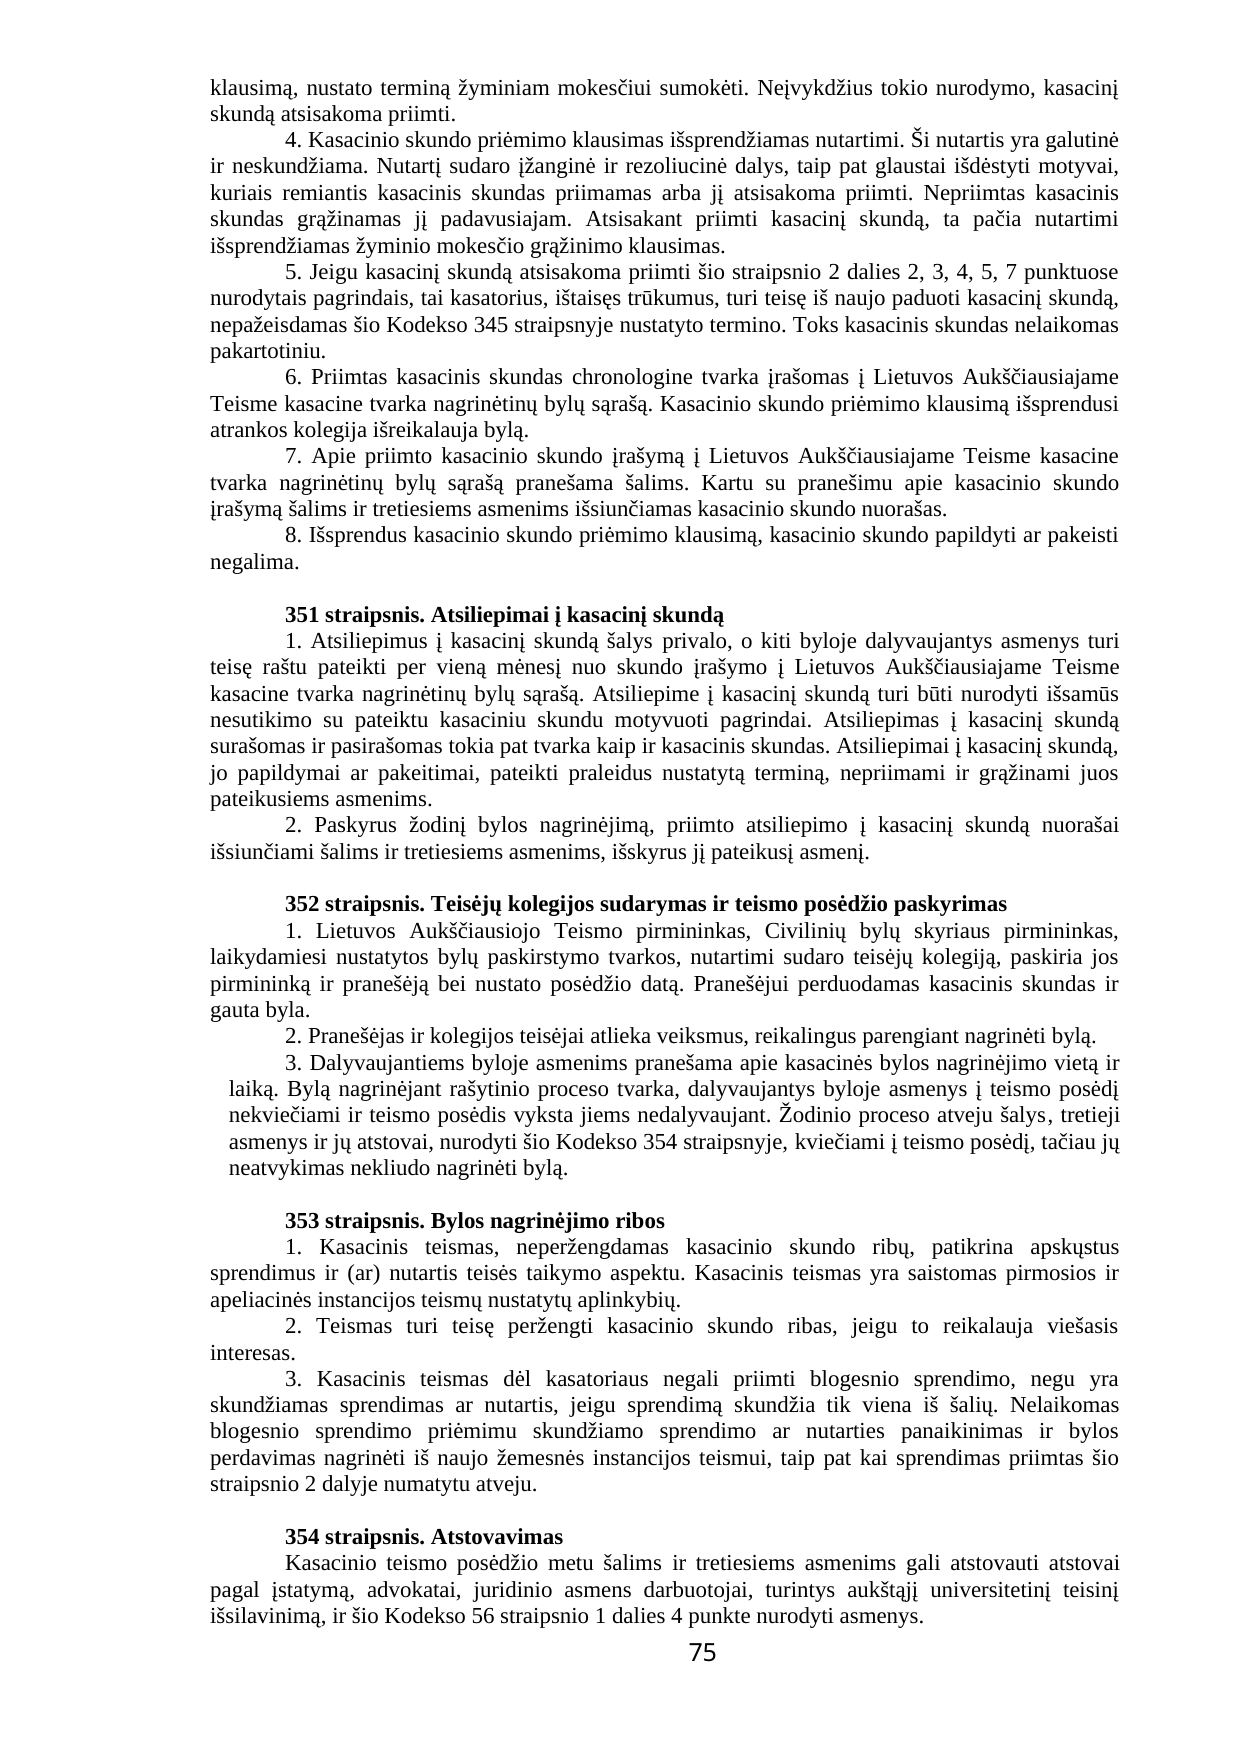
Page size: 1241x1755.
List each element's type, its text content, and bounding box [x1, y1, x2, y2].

text 351 straipsnis. Atsiliepimai į kasacinį skundą [210, 601, 1120, 627]
text 1. Atsiliepimus į kasacinį skundą šalys privalo, o kiti byloje dalyvaujantys asmenys turi teisę raštu pateikti per vieną mėnesį nuo skundo įrašymo į Lietuvos Aukščiausiajame Teisme kasacine tvarka nagrinėtinų bylų sąrašą. Atsiliepime į kasacinį skundą turi būti nurodyti išsamūs nesutikimo su pateiktu kasaciniu skundu motyvuoti pagrindai. Atsiliepimas į kasacinį skundą surašomas ir pasirašomas tokia pat tvarka kaip ir kasacinis skundas. Atsiliepimai į kasacinį skundą, jo papildymai ar pakeitimai, pateikti praleidus nustatytą terminą, nepriimami ir grąžinami juos pateikusiems asmenims. [210, 627, 1120, 811]
text 8. Išsprendus kasacinio skundo priėmimo klausimą, kasacinio skundo papildyti ar pakeisti negalima. [210, 522, 1120, 574]
text 2. Pranešėjas ir kolegijos teisėjai atlieka veiksmus, reikalingus parengiant nagrinėti bylą. [210, 1022, 1120, 1049]
text 353 straipsnis. Bylos nagrinėjimo ribos [210, 1207, 1120, 1233]
text klausimą, nustato terminą žyminiam mokesčiui sumokėti. Neįvykdžius tokio nurodymo, kasacinį skundą atsisakoma priimti. [210, 73, 1120, 126]
text 6. Priimtas kasacinis skundas chronologine tvarka įrašomas į Lietuvos Aukščiausiajame Teisme kasacine tvarka nagrinėtinų bylų sąrašą. Kasacinio skundo priėmimo klausimą išsprendusi atrankos kolegija išreikalauja bylą. [210, 363, 1120, 442]
text 3. Kasacinis teismas dėl kasatoriaus negali priimti blogesnio sprendimo, negu yra skundžiamas sprendimas ar nutartis, jeigu sprendimą skundžia tik viena iš šalių. Nelaikomas blogesnio sprendimo priėmimu skundžiamo sprendimo ar nutarties panaikinimas ir bylos perdavimas nagrinėti iš naujo žemesnės instancijos teismui, taip pat kai sprendimas priimtas šio straipsnio 2 dalyje numatytu atveju. [210, 1365, 1120, 1497]
text 1. Kasacinis teismas, neperžengdamas kasacinio skundo ribų, patikrina apskųstus sprendimus ir (ar) nutartis teisės taikymo aspektu. Kasacinis teismas yra saistomas pirmosios ir apeliacinės instancijos teismų nustatytų aplinkybių. [210, 1233, 1120, 1312]
text 352 straipsnis. Teisėjų kolegijos sudarymas ir teismo posėdžio paskyrimas [210, 891, 1120, 917]
text 3. Dalyvaujantiems byloje asmenims pranešama apie kasacinės bylos nagrinėjimo vietą ir laiką. Bylą nagrinėjant rašytinio proceso tvarka, dalyvaujantys byloje asmenys į teismo posėdį nekviečiami ir teismo posėdis vyksta jiems nedalyvaujant. Žodinio proceso atveju šalys, tretieji asmenys ir jų atstovai, nurodyti šio Kodekso 354 straipsnyje, kviečiami į teismo posėdį, tačiau jų neatvykimas nekliudo nagrinėti bylą. [229, 1049, 1120, 1180]
text 2. Teismas turi teisę peržengti kasacinio skundo ribas, jeigu to reikalauja viešasis interesas. [210, 1312, 1120, 1365]
text 1. Lietuvos Aukščiausiojo Teismo pirmininkas, Civilinių bylų skyriaus pirmininkas, laikydamiesi nustatytos bylų paskirstymo tvarkos, nutartimi sudaro teisėjų kolegiją, paskiria jos pirmininką ir pranešėją bei nustato posėdžio datą. Pranešėjui perduodamas kasacinis skundas ir gauta byla. [210, 917, 1120, 1022]
text 354 straipsnis. Atstovavimas [210, 1523, 1120, 1549]
text Kasacinio teismo posėdžio metu šalims ir tretiesiems asmenims gali atstovauti atstovai pagal įstatymą, advokatai, juridinio asmens darbuotojai, turintys aukštąjį universitetinį teisinį išsilavinimą, ir šio Kodekso 56 straipsnio 1 dalies 4 punkte nurodyti asmenys. [210, 1549, 1120, 1628]
text 5. Jeigu kasacinį skundą atsisakoma priimti šio straipsnio 2 dalies 2, 3, 4, 5, 7 punktuose nurodytais pagrindais, tai kasatorius, ištaisęs trūkumus, turi teisę iš naujo paduoti kasacinį skundą, nepažeisdamas šio Kodekso 345 straipsnyje nustatyto termino. Toks kasacinis skundas nelaikomas pakartotiniu. [210, 258, 1120, 363]
text 2. Paskyrus žodinį bylos nagrinėjimą, priimto atsiliepimo į kasacinį skundą nuorašai išsiunčiami šalims ir tretiesiems asmenims, išskyrus jį pateikusį asmenį. [210, 811, 1120, 864]
text 4. Kasacinio skundo priėmimo klausimas išsprendžiamas nutartimi. Ši nutartis yra galutinė ir neskundžiama. Nutartį sudaro įžanginė ir rezoliucinė dalys, taip pat glaustai išdėstyti motyvai, kuriais remiantis kasacinis skundas priimamas arba jį atsisakoma priimti. Nepriimtas kasacinis skundas grąžinamas jį padavusiajam. Atsisakant priimti kasacinį skundą, ta pačia nutartimi išsprendžiamas žyminio mokesčio grąžinimo klausimas. [210, 126, 1120, 258]
text 7. Apie priimto kasacinio skundo įrašymą į Lietuvos Aukščiausiajame Teisme kasacine tvarka nagrinėtinų bylų sąrašą pranešama šalims. Kartu su pranešimu apie kasacinio skundo įrašymą šalims ir tretiesiems asmenims išsiunčiamas kasacinio skundo nuorašas. [210, 442, 1120, 522]
